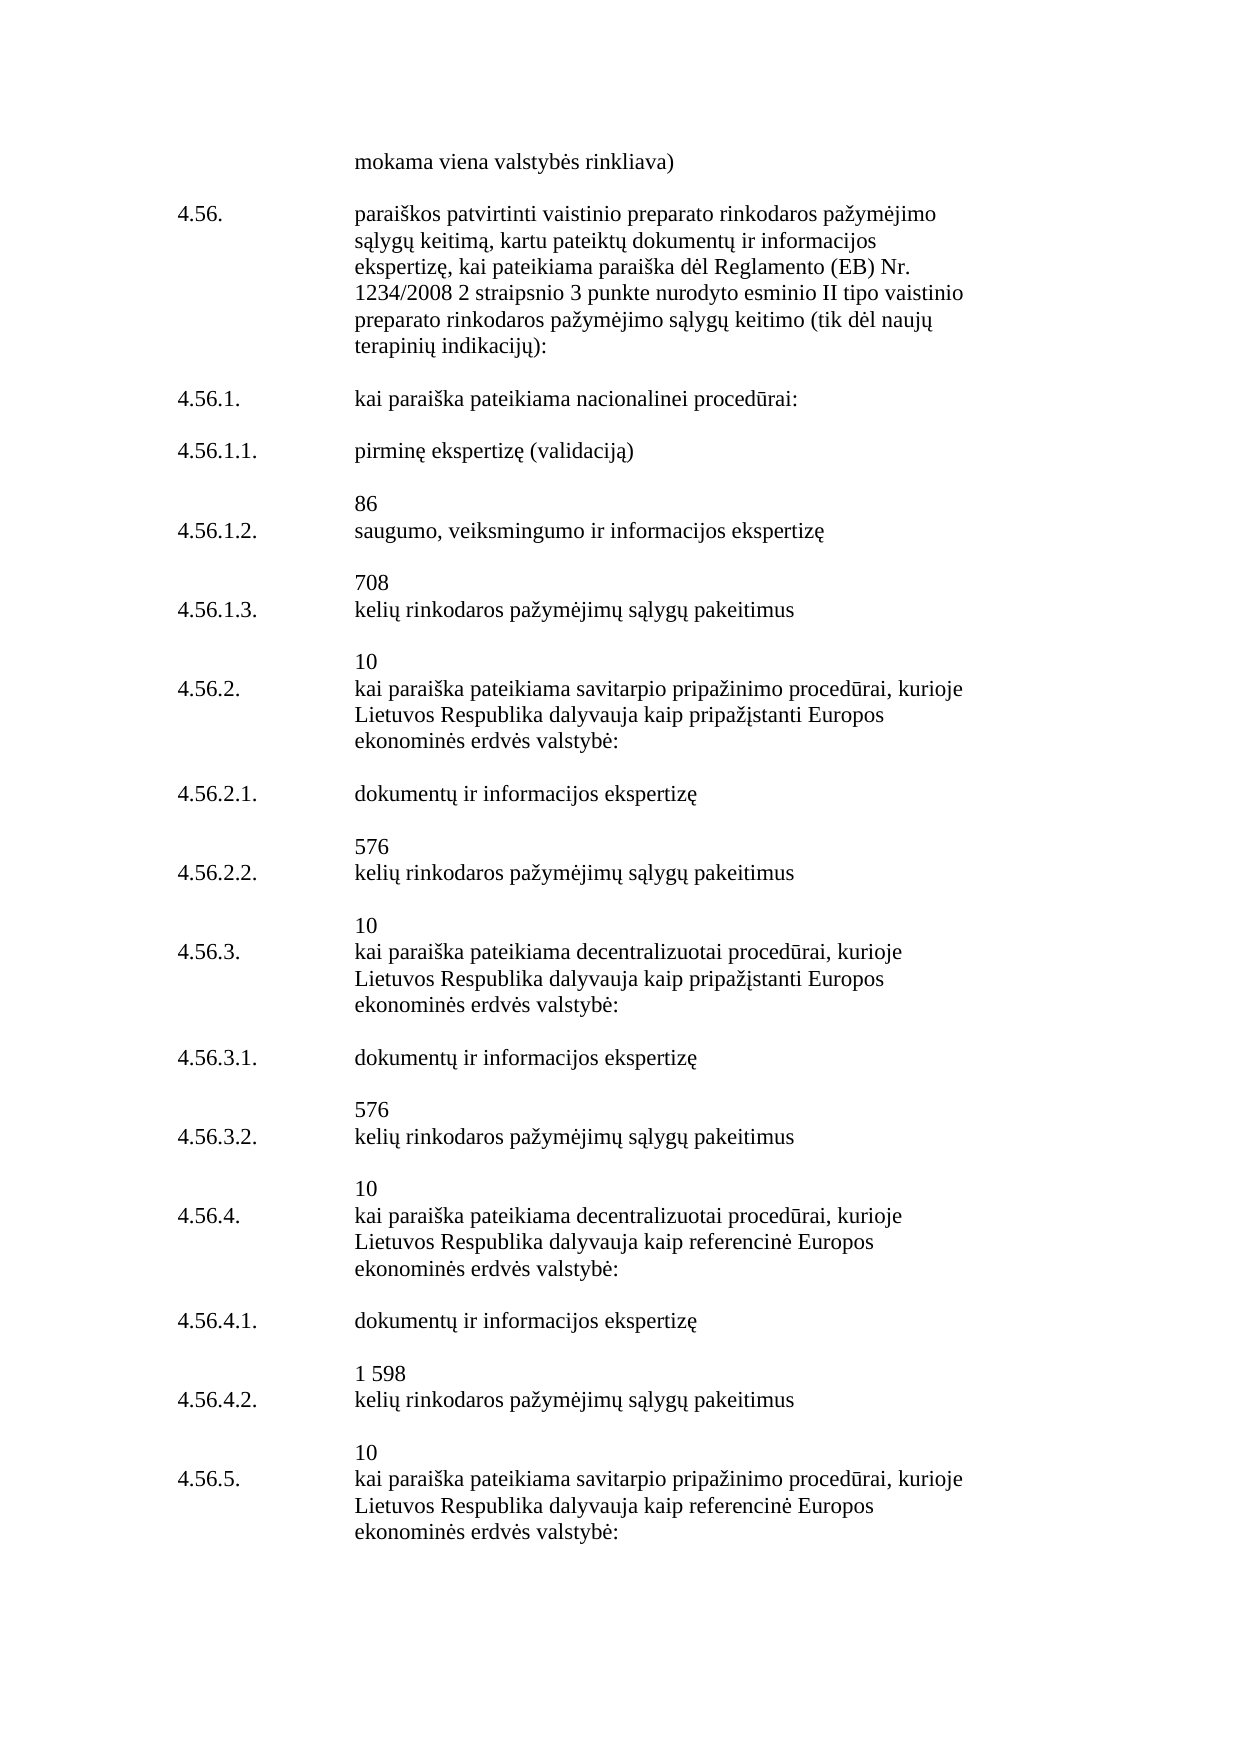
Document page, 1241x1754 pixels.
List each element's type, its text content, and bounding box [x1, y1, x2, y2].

text mokama viena valstybės rinkliava) [354, 148, 975, 200]
text sąlygų keitimą, kartu pateiktų dokumentų ir informacijos [354, 227, 975, 253]
text terapinių indikacijų): [354, 332, 975, 385]
text 4.56.3.2. kelių rinkodaros pažymėjimų sąlygų pakeitimus 10 [177, 1123, 975, 1202]
text 4.56.1. kai paraiška pateikiama nacionalinei procedūrai: [177, 385, 975, 438]
text 4.56.4.2. kelių rinkodaros pažymėjimų sąlygų pakeitimus 10 [177, 1386, 975, 1465]
text ekonominės erdvės valstybė: [354, 1518, 975, 1571]
text ekonominės erdvės valstybė: [354, 1254, 975, 1307]
text ekspertizę, kai pateikiama paraiška dėl Reglamento (EB) Nr. [354, 253, 975, 279]
text 4.56.1.1. pirminę ekspertizę (validaciją) 86 [177, 438, 975, 517]
text 4.56.4. kai paraiška pateikiama decentralizuotai procedūrai, kurioje [177, 1202, 975, 1228]
text 4.56.2. kai paraiška pateikiama savitarpio pripažinimo procedūrai, kurioje [177, 675, 975, 701]
text 4.56.5. kai paraiška pateikiama savitarpio pripažinimo procedūrai, kurioje [177, 1465, 975, 1492]
text ekonominės erdvės valstybė: [354, 991, 975, 1044]
text preparato rinkodaros pažymėjimo sąlygų keitimo (tik dėl naujų [354, 306, 975, 332]
text 4.56.3. kai paraiška pateikiama decentralizuotai procedūrai, kurioje [177, 938, 975, 965]
text 4.56.1.2. saugumo, veiksmingumo ir informacijos ekspertizę 708 [177, 517, 975, 596]
text 4.56.2.2. kelių rinkodaros pažymėjimų sąlygų pakeitimus 10 [177, 859, 975, 938]
text 1234/2008 2 straipsnio 3 punkte nurodyto esminio II tipo vaistinio [354, 279, 975, 306]
text ekonominės erdvės valstybė: [354, 727, 975, 780]
text 4.56.1.3. kelių rinkodaros pažymėjimų sąlygų pakeitimus 10 [177, 596, 975, 675]
text 4.56.4.1. dokumentų ir informacijos ekspertizę 1 598 [177, 1307, 975, 1386]
text Lietuvos Respublika dalyvauja kaip referencinė Europos [354, 1492, 975, 1518]
text 4.56.3.1. dokumentų ir informacijos ekspertizę 576 [177, 1044, 975, 1123]
text 4.56. paraiškos patvirtinti vaistinio preparato rinkodaros pažymėjimo [177, 200, 975, 227]
text Lietuvos Respublika dalyvauja kaip referencinė Europos [354, 1228, 975, 1254]
text Lietuvos Respublika dalyvauja kaip pripažįstanti Europos [354, 965, 975, 991]
text 4.56.2.1. dokumentų ir informacijos ekspertizę 576 [177, 780, 975, 859]
text Lietuvos Respublika dalyvauja kaip pripažįstanti Europos [354, 701, 975, 727]
